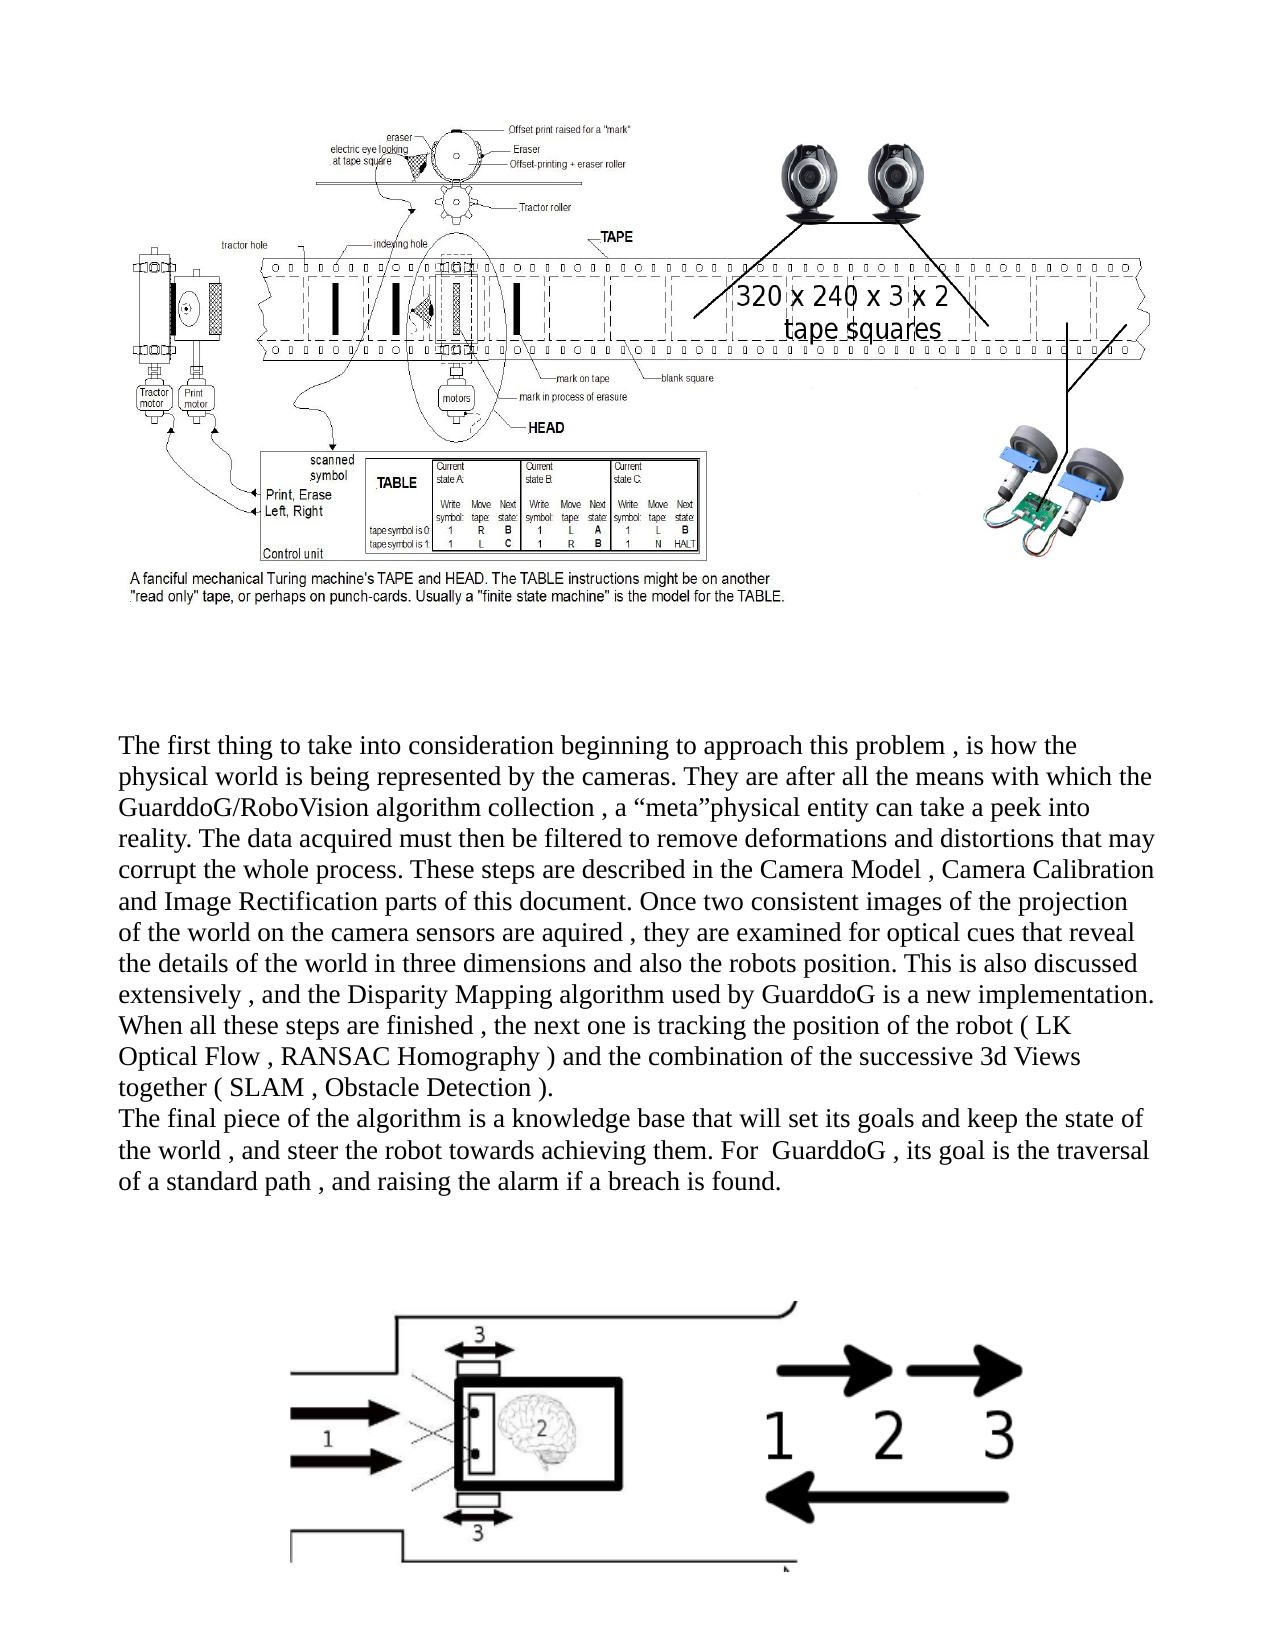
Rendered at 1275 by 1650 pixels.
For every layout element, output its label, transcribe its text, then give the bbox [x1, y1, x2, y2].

picture [122, 118, 1153, 605]
picture [290, 1301, 1085, 1572]
text The final piece of the algorithm is a knowledge base that will set its goals and keep the state of the world , and steer the robot towards achieving them. For GuarddoG , its goal is the traversal of a standard path , and raising the alarm if a breach is found. [118, 1103, 1157, 1196]
text The first thing to take into consideration beginning to approach this problem , is how the physical world is being represented by the cameras. They are after all the means with which the GuarddoG/RoboVision algorithm collection , a “meta”physical entity can take a peek into reality. The data acquired must then be filtered to remove deformations and distortions that may corrupt the whole process. These steps are described in the Camera Model , Camera Calibration and Image Rectification parts of this document. Once two consistent images of the projection of the world on the camera sensors are aquired , they are examined for optical cues that reveal the details of the world in three dimensions and also the robots position. This is also discussed extensively , and the Disparity Mapping algorithm used by GuarddoG is a new implementation. When all these steps are finished , the next one is tracking the position of the robot ( LK Optical Flow , RANSAC Homography ) and the combination of the successive 3d Views together ( SLAM , Obstacle Detection ). [118, 729, 1157, 1103]
